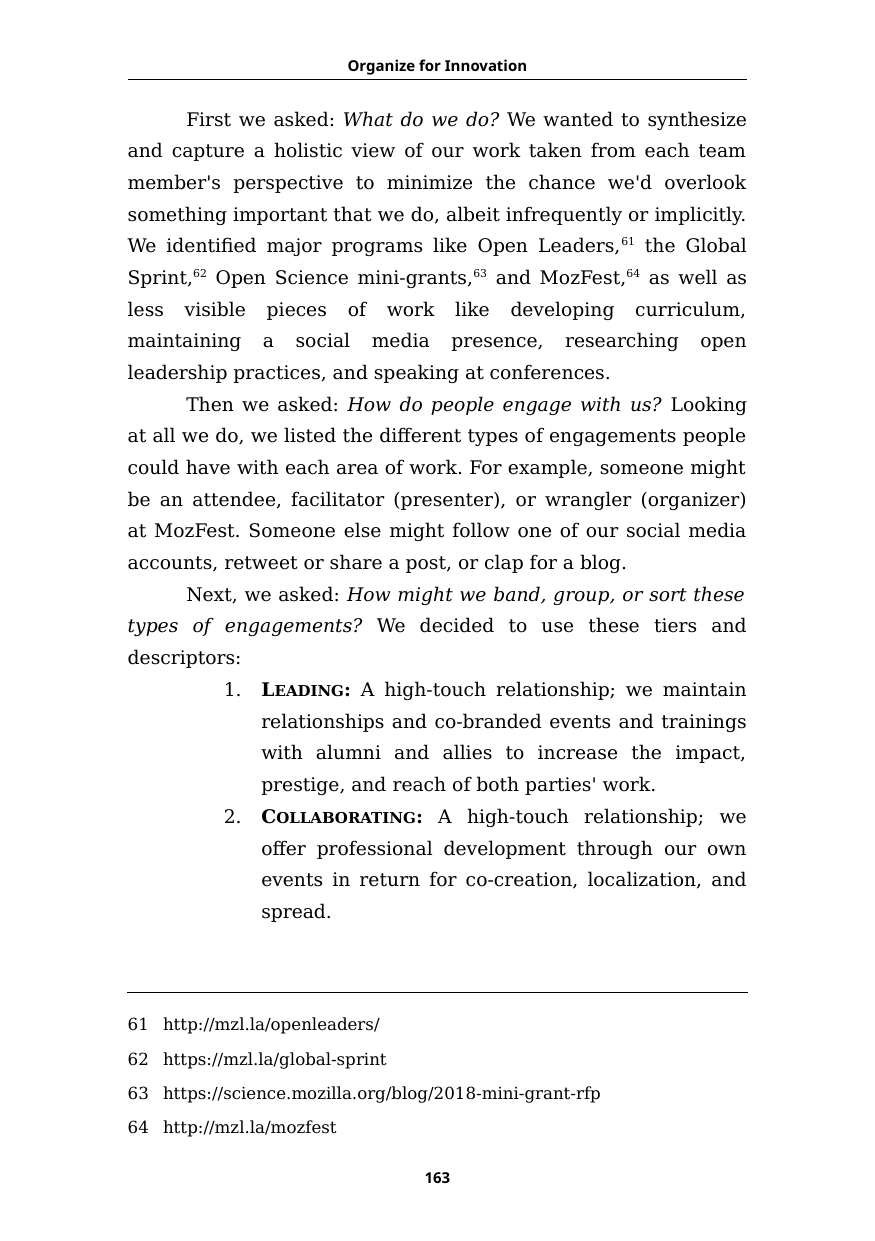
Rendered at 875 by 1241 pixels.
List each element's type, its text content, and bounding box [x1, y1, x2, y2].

text http://mzl.la/mozfest [127, 1118, 747, 1138]
text Then we asked: How do people engage with us? Looking at all we do, we listed the different types of engagements people could have with each area of work. For example, someone might be an attendee, facilitator (presenter), or wrangler (organizer) at MozFest. Someone else might follow one of our social media accounts, retweet or share a post, or clap for a blog. [127, 394, 747, 574]
text http://mzl.la/openleaders/ [127, 1015, 747, 1034]
text First we asked: What do we do? We wanted to synthesize and capture a holistic view of our work taken from each team member's perspective to minimize the chance we'd overlook something important that we do, albeit infrequently or implicitly. We identified major programs like Open Leaders, the Global Sprint, Open Science mini-grants, and MozFest, as well as less visible pieces of work like developing curriculum, maintaining a social media presence, researching open leadership practices, and speaking at conferences. [127, 109, 747, 384]
list Leading: A high-touch relationship; we maintain relationships and co-branded events and trainings with alumni and allies to increase the impact, prestige, and reach of both parties' work. [223, 679, 747, 796]
text Next, we asked: How might we band, group, or sort these types of engagements? We decided to use these tiers and descriptors: [127, 584, 747, 669]
text https://mzl.la/global-sprint [127, 1049, 747, 1069]
text https://science.mozilla.org/blog/2018-mini-grant-rfp [127, 1084, 747, 1103]
list Collaborating: A high-touch relationship; we offer professional development through our own events in return for co-creation, localization, and spread. [223, 806, 747, 923]
